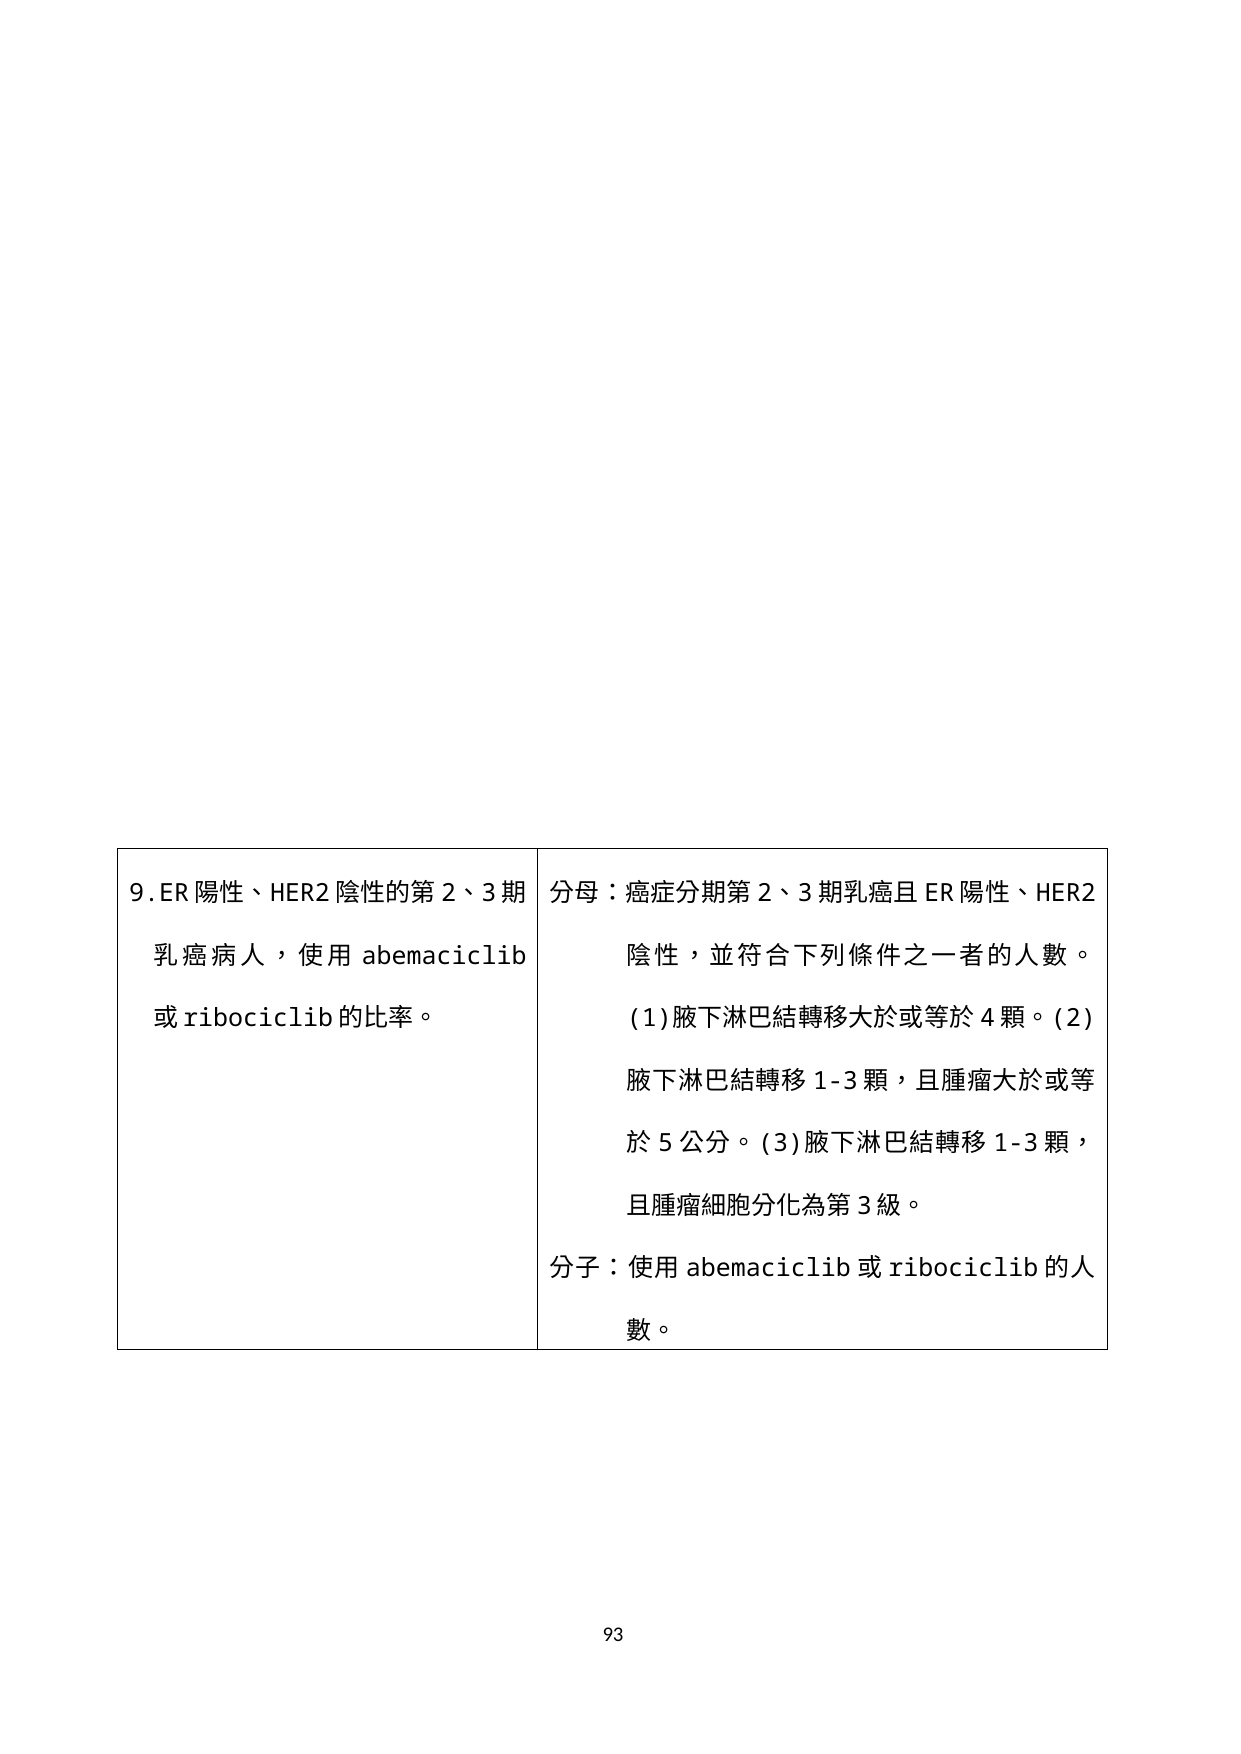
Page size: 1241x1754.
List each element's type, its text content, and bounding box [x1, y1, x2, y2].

table_cell 9.ER陽性、HER2陰性的第2、3期乳癌病人，使用abemaciclib或ribociclib的比率。 [118, 849, 537, 1349]
table_cell 分母：癌症分期第2、3期乳癌且ER陽性、HER2陰性，並符合下列條件之一者的人數。(1)腋下淋巴結轉移大於或等於4顆。(2)腋下淋巴結轉移1-3顆，且腫瘤大於或等於5公分。(3)腋下淋巴結轉移1-3顆，且腫瘤細胞分化為第3級。 分子：使用abemaciclib或ribociclib的人數。 [538, 849, 1107, 1349]
